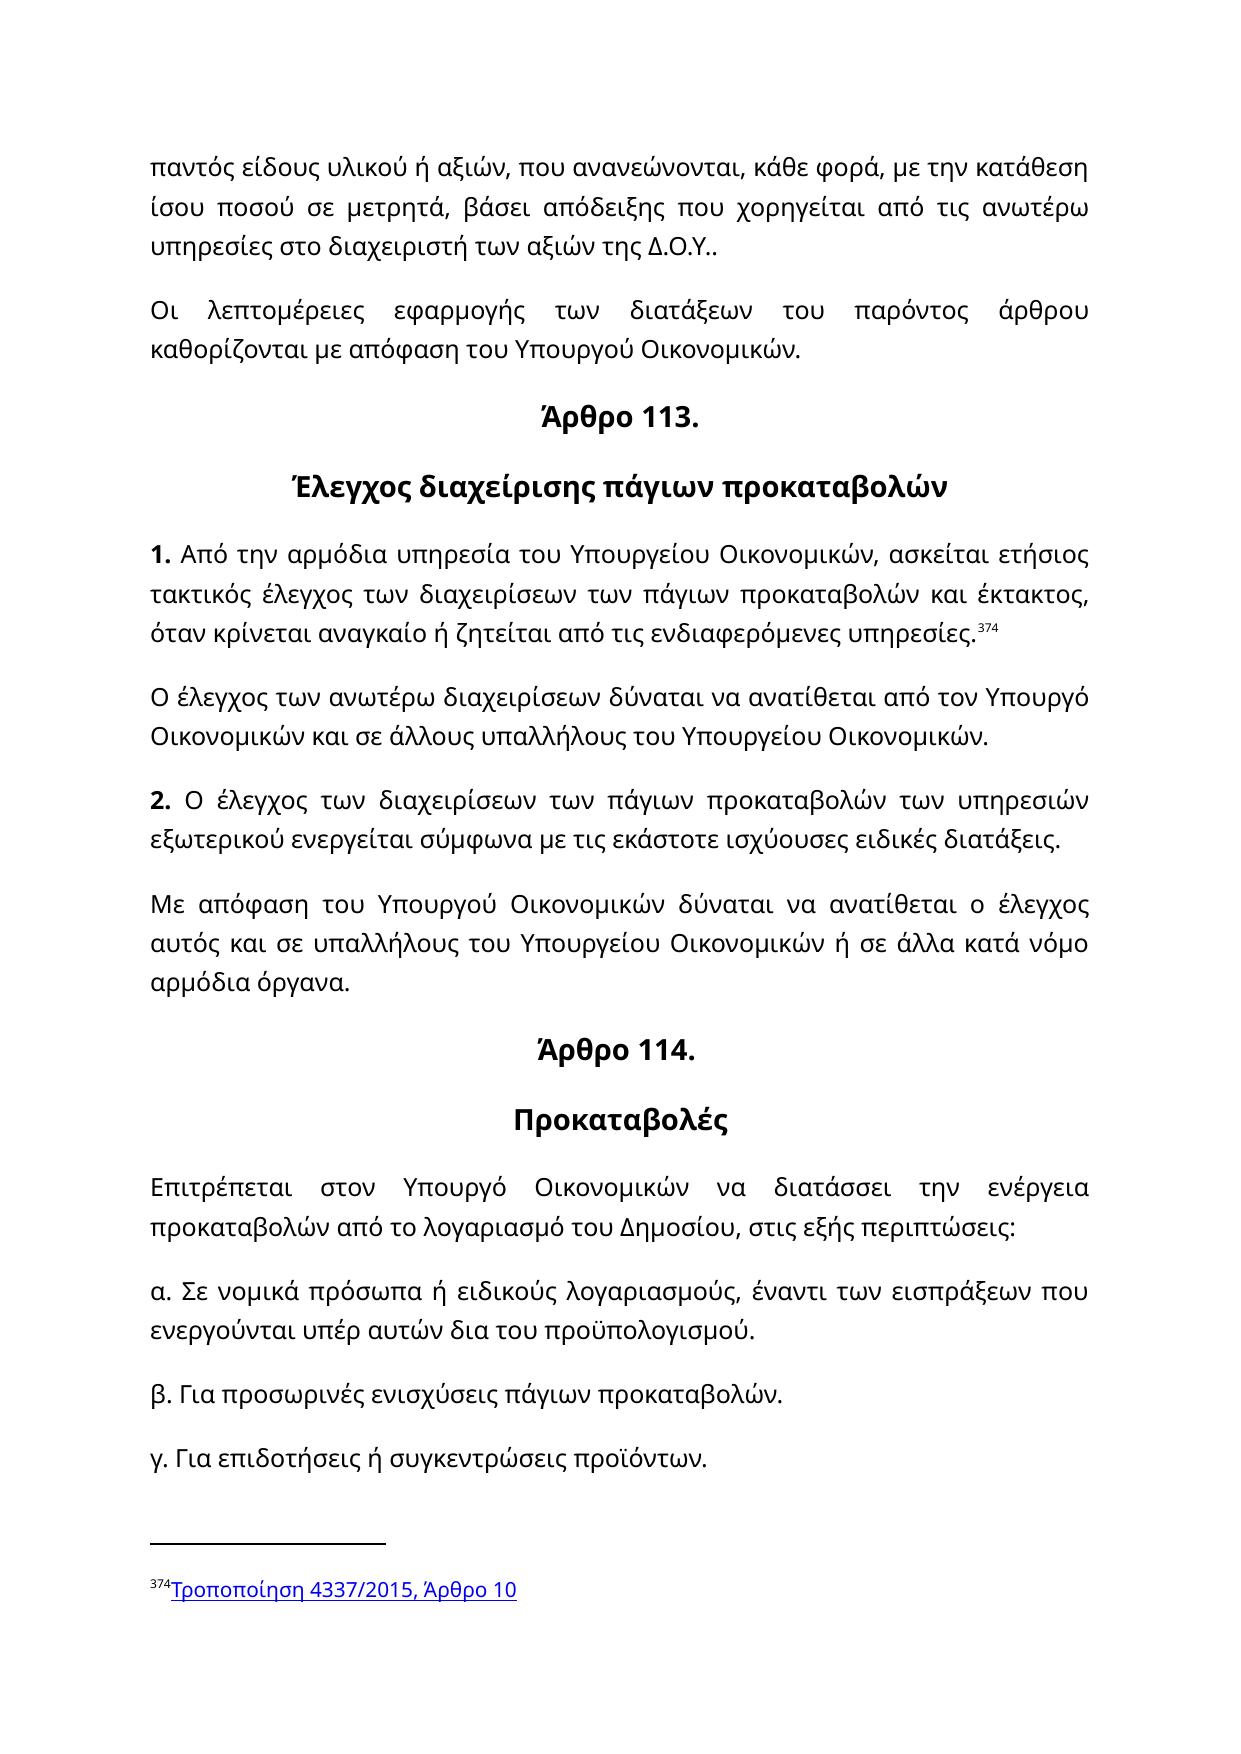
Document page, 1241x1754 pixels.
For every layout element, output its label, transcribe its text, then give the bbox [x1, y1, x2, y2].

subtitle Άρθρο 113. [150, 396, 1090, 436]
text γ. Για επιδοτήσεις ή συγκεντρώσεις προϊόντων. [150, 1441, 1090, 1475]
text Ο έλεγχος των ανωτέρω διαχειρίσεων δύναται να ανατίθεται από τον Υπουργό Οικονομικών και σε άλλους υπαλλήλους του Υπουργείου Οικονομικών. [150, 679, 1090, 753]
text Επιτρέπεται στον Υπουργό Οικονομικών να διατάσσει την ενέργεια προκαταβολών από το λογαριασμό του Δημοσίου, στις εξής περιπτώσεις: [150, 1170, 1090, 1243]
text 1. Από την αρμόδια υπηρεσία του Υπουργείου Οικονομικών, ασκείται ετήσιος τακτικός έλεγχος των διαχειρίσεων των πάγιων προκαταβολών και έκτακτος, όταν κρίνεται αναγκαίο ή ζητείται από τις ενδιαφερόμενες υπηρεσίες. [150, 537, 1090, 649]
text α. Σε νομικά πρόσωπα ή ειδικούς λογαριασμούς, έναντι των εισπράξεων που ενεργούνται υπέρ αυτών δια του προϋπολογισμού. [150, 1273, 1090, 1347]
text παντός είδους υλικού ή αξιών, που ανανεώνονται, κάθε φορά, με την κατάθεση ίσου ποσού σε μετρητά, βάσει απόδειξης που χορηγείται από τις ανωτέρω υπηρεσίες στο διαχειριστή των αξιών της Δ.Ο.Υ.. [150, 150, 1090, 262]
subtitle Προκαταβολές [150, 1099, 1090, 1139]
text Τροποποίηση 4337/2015, Άρθρο 10 [150, 1576, 1090, 1604]
text β. Για προσωρινές ενισχύσεις πάγιων προκαταβολών. [150, 1377, 1090, 1411]
text 2. Ο έλεγχος των διαχειρίσεων των πάγιων προκαταβολών των υπηρεσιών εξωτερικού ενεργείται σύμφωνα με τις εκάστοτε ισχύουσες ειδικές διατάξεις. [150, 783, 1090, 856]
text Οι λεπτομέρειες εφαρμογής των διατάξεων του παρόντος άρθρου καθορίζονται με απόφαση του Υπουργού Οικονομικών. [150, 292, 1090, 366]
subtitle Έλεγχος διαχείρισης πάγιων προκαταβολών [150, 466, 1090, 506]
subtitle Άρθρο 114. [150, 1029, 1090, 1068]
text Με απόφαση του Υπουργού Οικονομικών δύναται να ανατίθεται ο έλεγχος αυτός και σε υπαλλήλους του Υπουργείου Οικονομικών ή σε άλλα κατά νόμο αρμόδια όργανα. [150, 886, 1090, 999]
